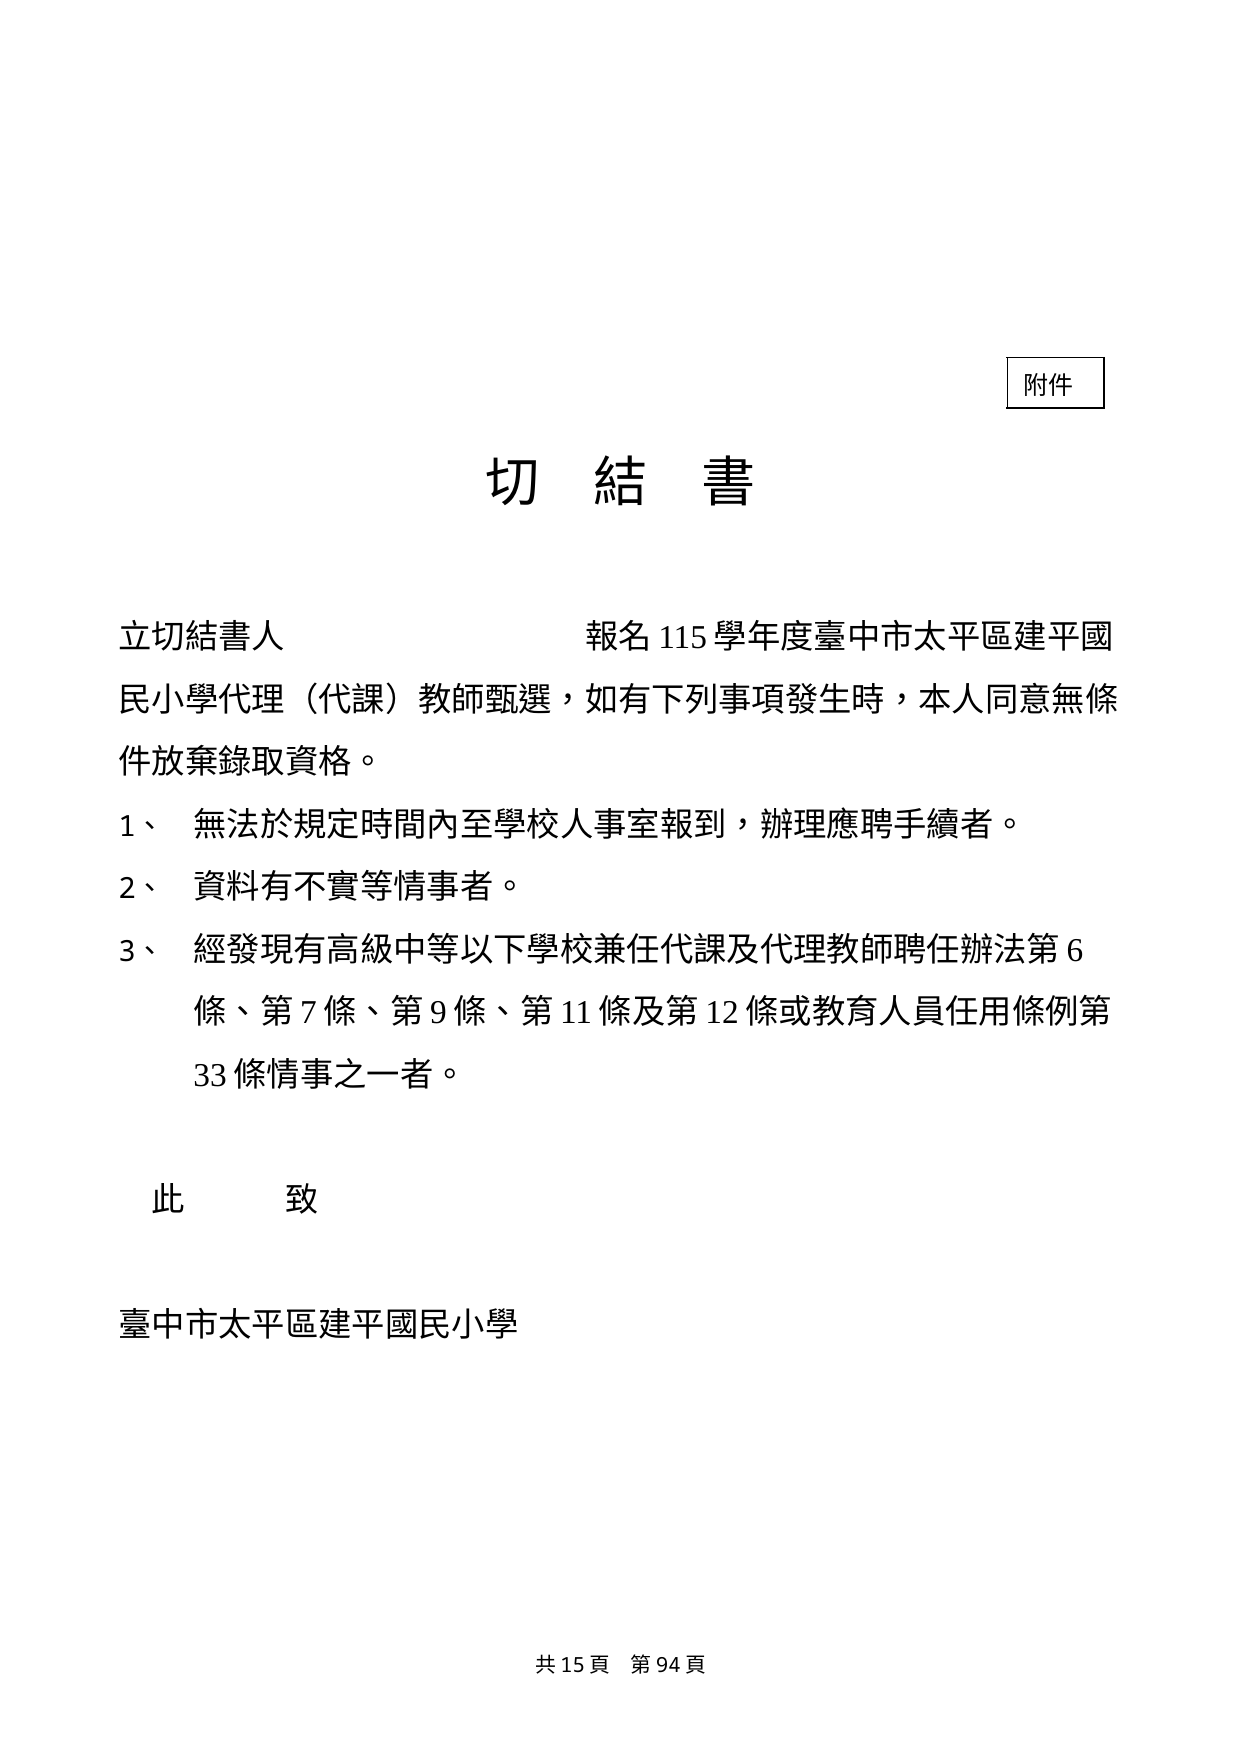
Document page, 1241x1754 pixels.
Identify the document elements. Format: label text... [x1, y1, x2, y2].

list 無法於規定時間內至學校人事室報到，辦理應聘手續者。 [118, 780, 1122, 843]
list 資料有不實等情事者。 [118, 843, 1122, 905]
list 經發現有高級中等以下學校兼任代課及代理教師聘任辦法第6條、第7條、第9條、第11條及第12條或教育人員任用條例第33條情事之一者。 [118, 905, 1122, 1093]
text 此 致 [118, 1155, 1122, 1218]
text 附件3 [1023, 366, 1088, 400]
text 立切結書人 報名115學年度臺中市太平區建平國民小學代理（代課）教師甄選，如有下列事項發生時，本人同意無條件放棄錄取資格。 [118, 593, 1122, 780]
text 臺中市太平區建平國民小學 [118, 1280, 1122, 1343]
text 切 結 書 [118, 358, 1122, 530]
